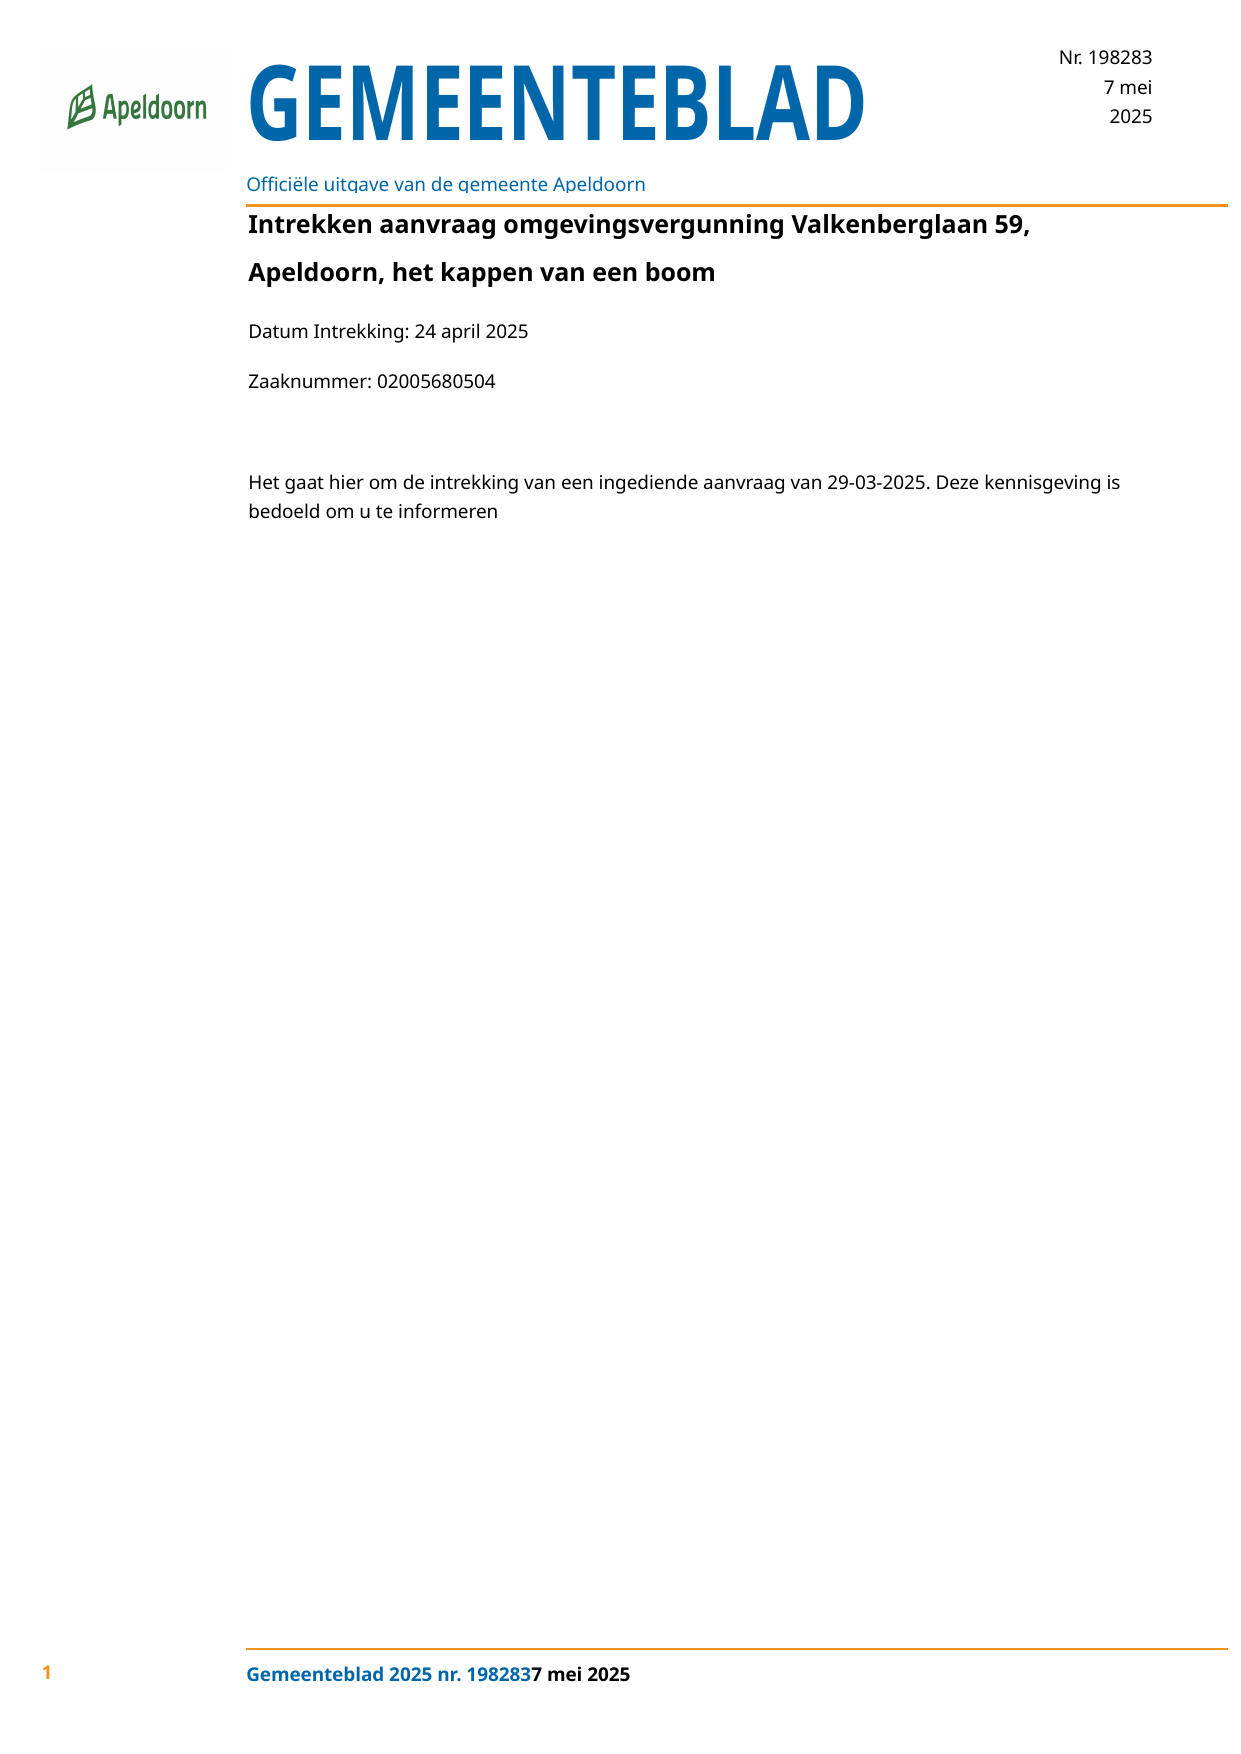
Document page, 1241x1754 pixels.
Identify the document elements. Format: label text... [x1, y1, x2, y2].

picture [41, 47, 231, 172]
text Zaaknummer: 02005680504 [248, 368, 1152, 394]
text Intrekken aanvraag omgevingsvergunning Valkenberglaan 59, Apeldoorn, het kappen van een boom [248, 207, 1152, 288]
text Datum Intrekking: 24 april 2025 [248, 318, 1152, 344]
text Het gaat hier om de intrekking van een ingediende aanvraag van 29-03-2025. Deze kennisgeving is bedoeld om u te informeren [248, 469, 1152, 524]
